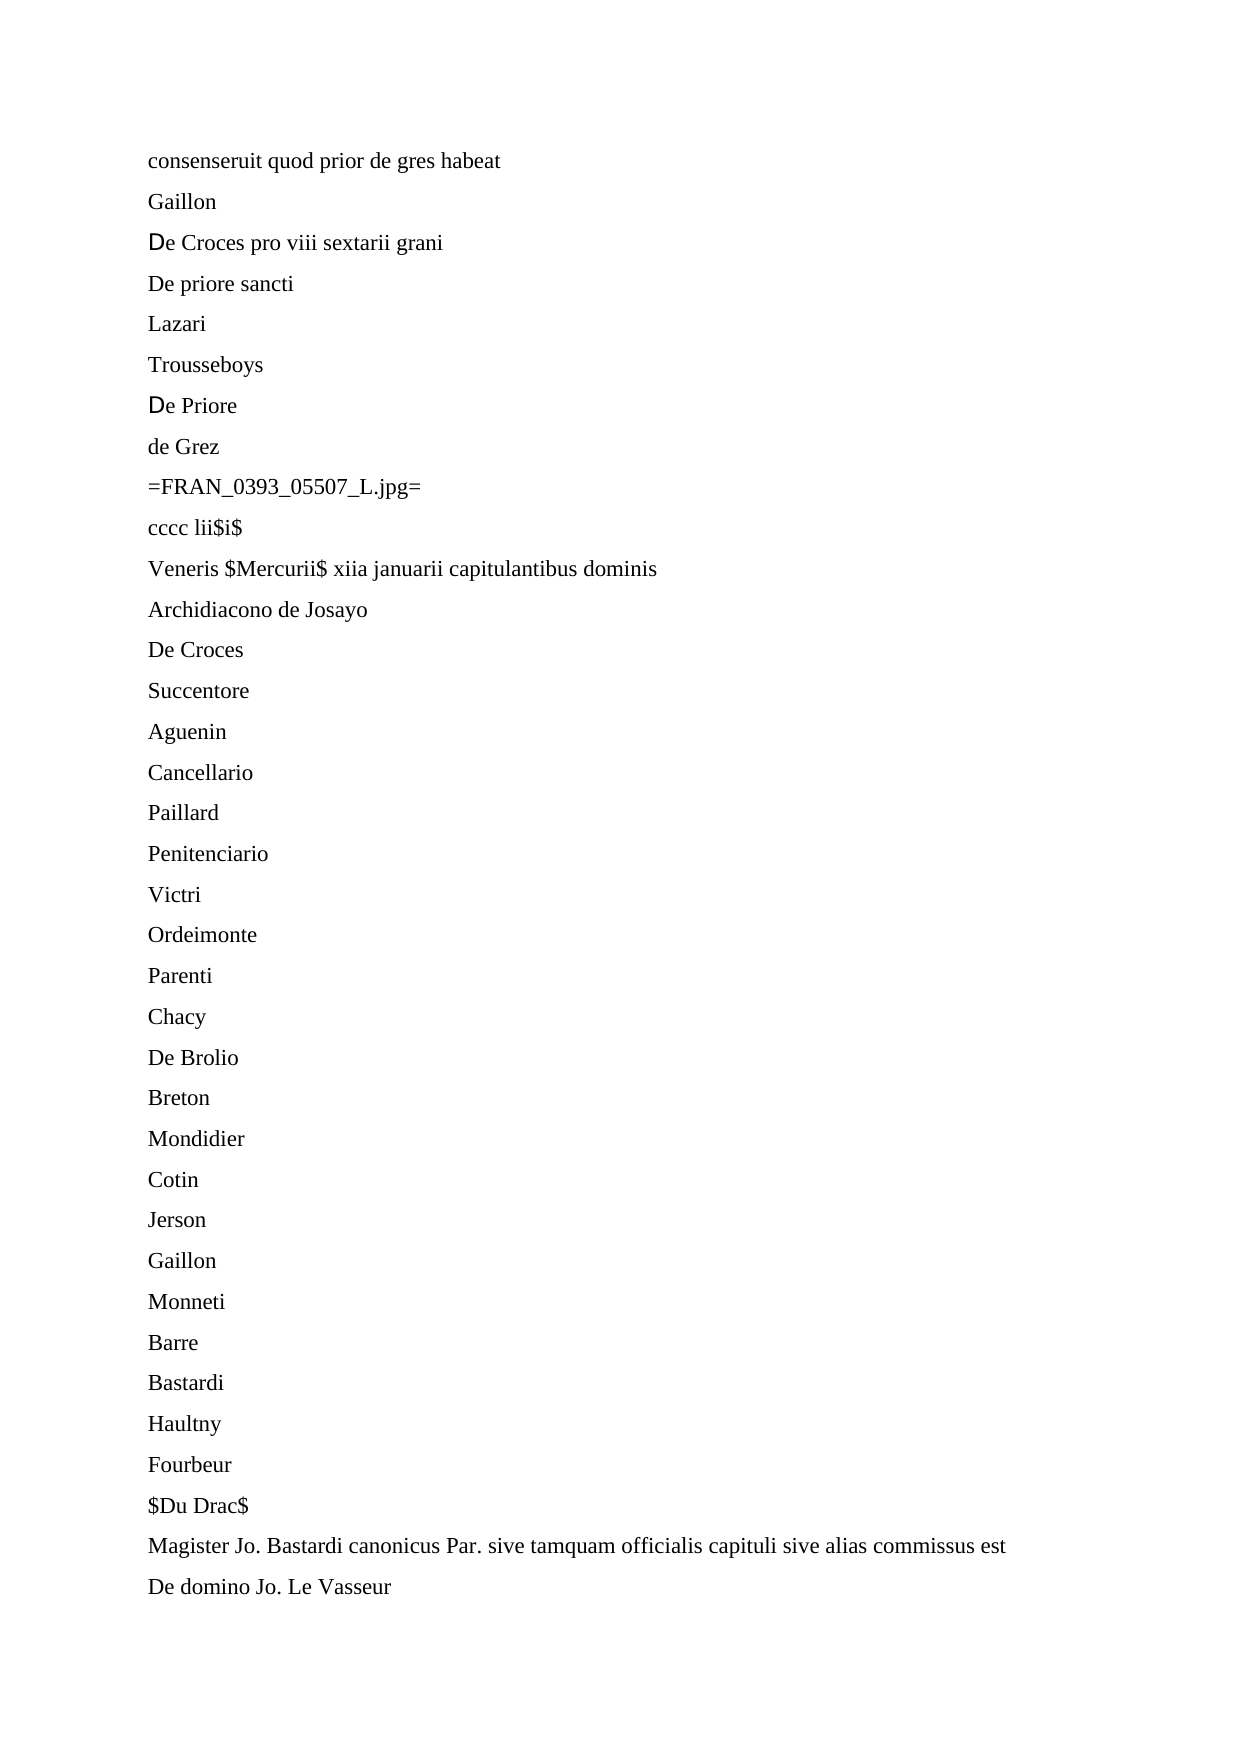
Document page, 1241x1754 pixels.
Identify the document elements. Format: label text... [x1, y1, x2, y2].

text de Grez [148, 433, 1093, 459]
text Paillard [148, 799, 1093, 826]
text Haultny [148, 1410, 1093, 1437]
text Bastardi [148, 1369, 1093, 1396]
text Veneris $Mercurii$ xiia januarii capitulantibus dominis [148, 555, 1093, 581]
text Chacy [148, 1003, 1093, 1029]
text Aguenin [148, 718, 1093, 744]
text $Du Drac$ [148, 1492, 1093, 1518]
text Ordeimonte [148, 921, 1093, 948]
text consenseruit quod prior de gres habeat [148, 148, 1093, 174]
text Archidiacono de Josayo [148, 596, 1093, 622]
text Jerson [148, 1207, 1093, 1233]
text =FRAN_0393_05507_L.jpg= [148, 473, 1093, 500]
text Mondidier [148, 1125, 1093, 1151]
text De Brolio [148, 1044, 1093, 1070]
text Trousseboys [148, 351, 1093, 378]
text Gaillon [148, 1247, 1093, 1274]
text Succentore [148, 677, 1093, 703]
text De domino Jo. Le Vasseur [148, 1573, 1093, 1599]
text Barre [148, 1329, 1093, 1355]
text Magister Jo. Bastardi canonicus Par. sive tamquam officialis capituli sive alias commissus est [148, 1532, 1093, 1559]
text Cancellario [148, 758, 1093, 785]
text De priore sancti [148, 270, 1093, 296]
text Cotin [148, 1166, 1093, 1192]
text Lazari [148, 311, 1093, 337]
text Victri [148, 881, 1093, 907]
text Breton [148, 1084, 1093, 1111]
text Gaillon [148, 188, 1093, 215]
text ᗞe Priore [148, 392, 1093, 418]
text Penitenciario [148, 840, 1093, 866]
text Fourbeur [148, 1451, 1093, 1477]
text ᗞe Croces pro viii sextarii grani [148, 229, 1093, 255]
text De Croces [148, 636, 1093, 663]
text cccc lii$i$ [148, 514, 1093, 541]
text Monneti [148, 1288, 1093, 1314]
text Parenti [148, 962, 1093, 988]
